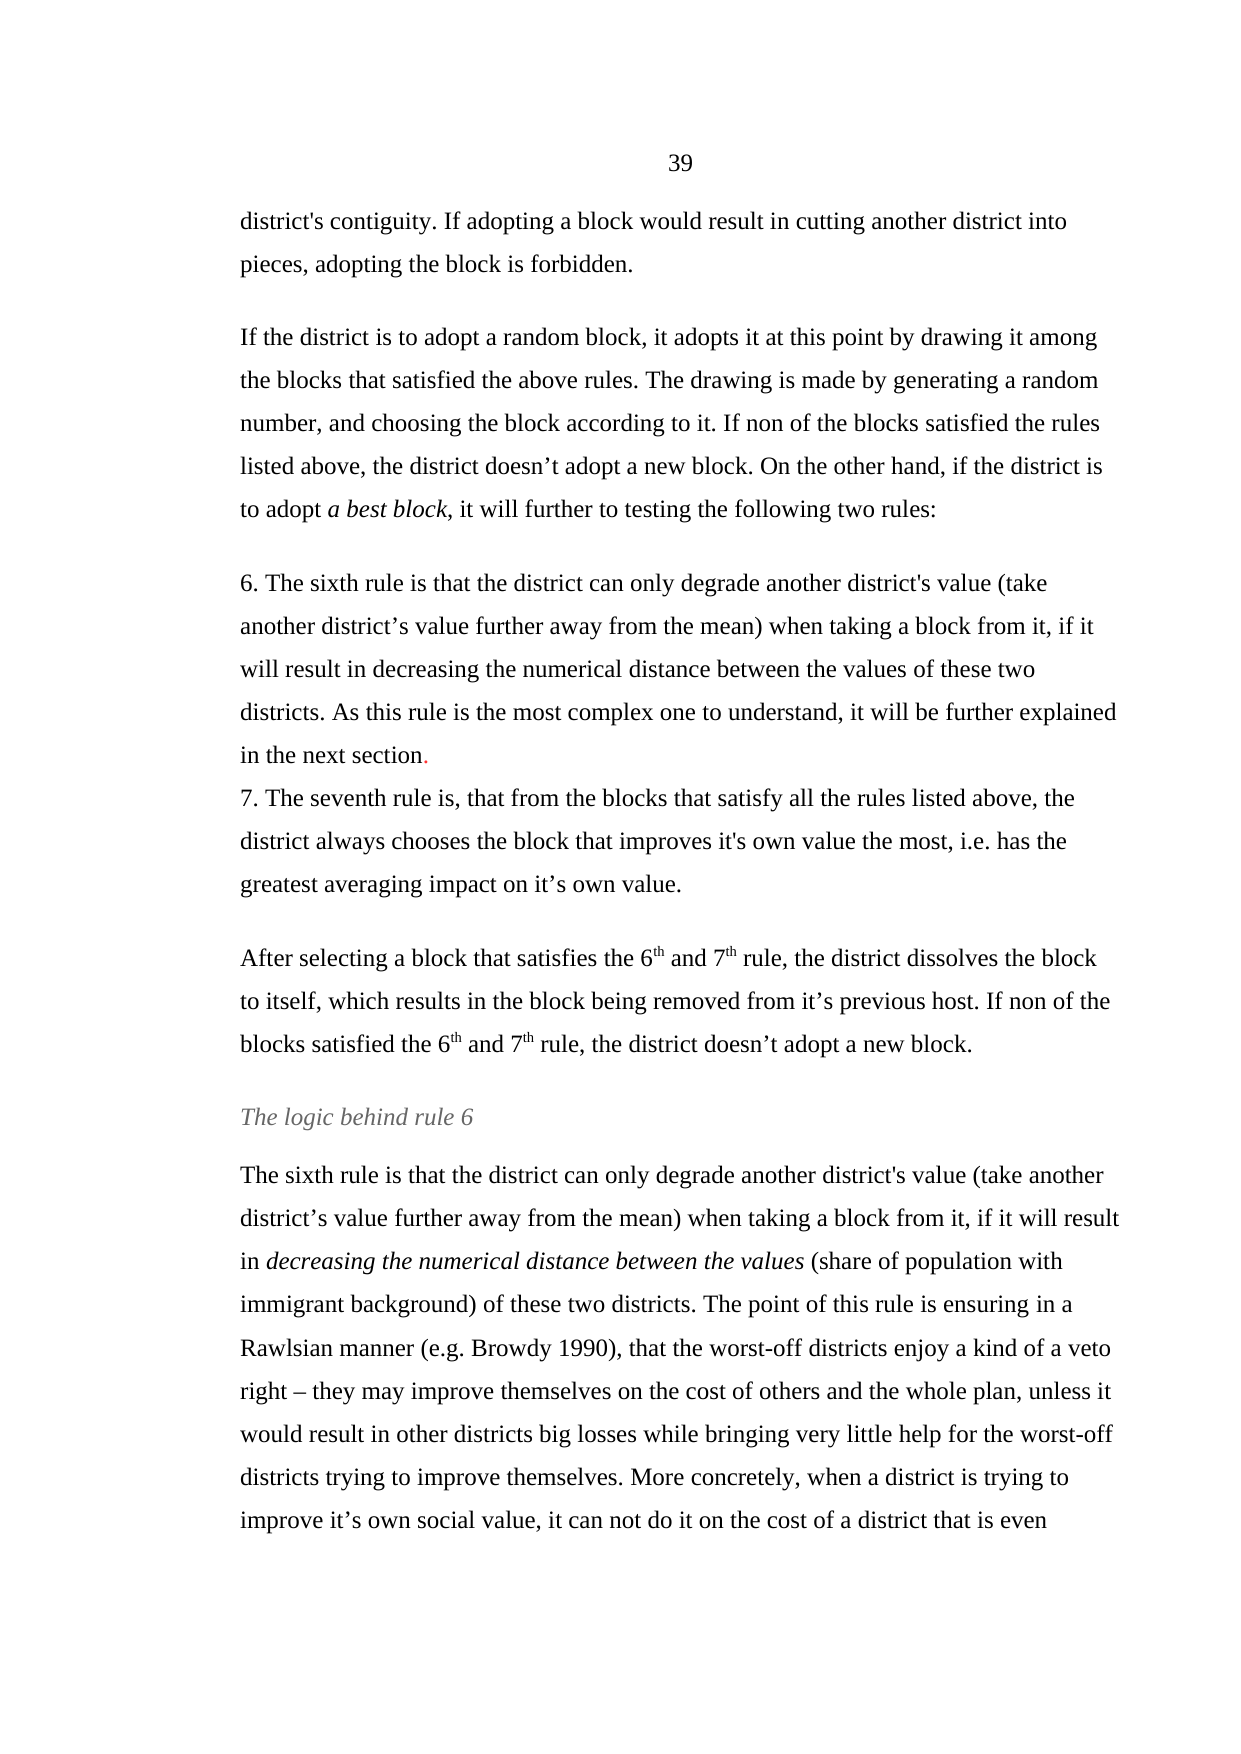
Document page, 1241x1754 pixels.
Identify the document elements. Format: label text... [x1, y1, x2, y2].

text 6. The sixth rule is that the district can only degrade another district's value (take another district’s value further away from the mean) when taking a block from it, if it will result in decreasing the numerical distance between the values of these two districts. As this rule is the most complex one to understand, it will be further explained in the next section. 7. The seventh rule is, that from the blocks that satisfy all the rules listed above, the district always chooses the block that improves it's own value the most, i.e. has the greatest averaging impact on it’s own value. [240, 568, 1121, 898]
text If the district is to adopt a random block, it adopts it at this point by drawing it among the blocks that satisfied the above rules. The drawing is made by generating a random number, and choosing the block according to it. If non of the blocks satisfied the rules listed above, the district doesn’t adopt a new block. On the other hand, if the district is to adopt a best block, it will further to testing the following two rules: [240, 322, 1121, 523]
text district's contiguity. If adopting a block would result in cutting another district into pieces, adopting the block is forbidden. [240, 206, 1121, 278]
subtitle The logic behind rule 6 [240, 1102, 1121, 1131]
text After selecting a block that satisfies the 6th and 7th rule, the district dissolves the block to itself, which results in the block being removed from it’s previous host. If non of the blocks satisfied the 6th and 7th rule, the district doesn’t adopt a new block. [240, 943, 1121, 1058]
text The sixth rule is that the district can only degrade another district's value (take another district’s value further away from the mean) when taking a block from it, if it will result in decreasing the numerical distance between the values (share of population with immigrant background) of these two districts. The point of this rule is ensuring in a Rawlsian manner (e.g. Browdy 1990), that the worst-off districts enjoy a kind of a veto right – they may improve themselves on the cost of others and the whole plan, unless it would result in other districts big losses while bringing very little help for the worst-off districts trying to improve themselves. More concretely, when a district is trying to improve it’s own social value, it can not do it on the cost of a district that is even [240, 1160, 1121, 1534]
